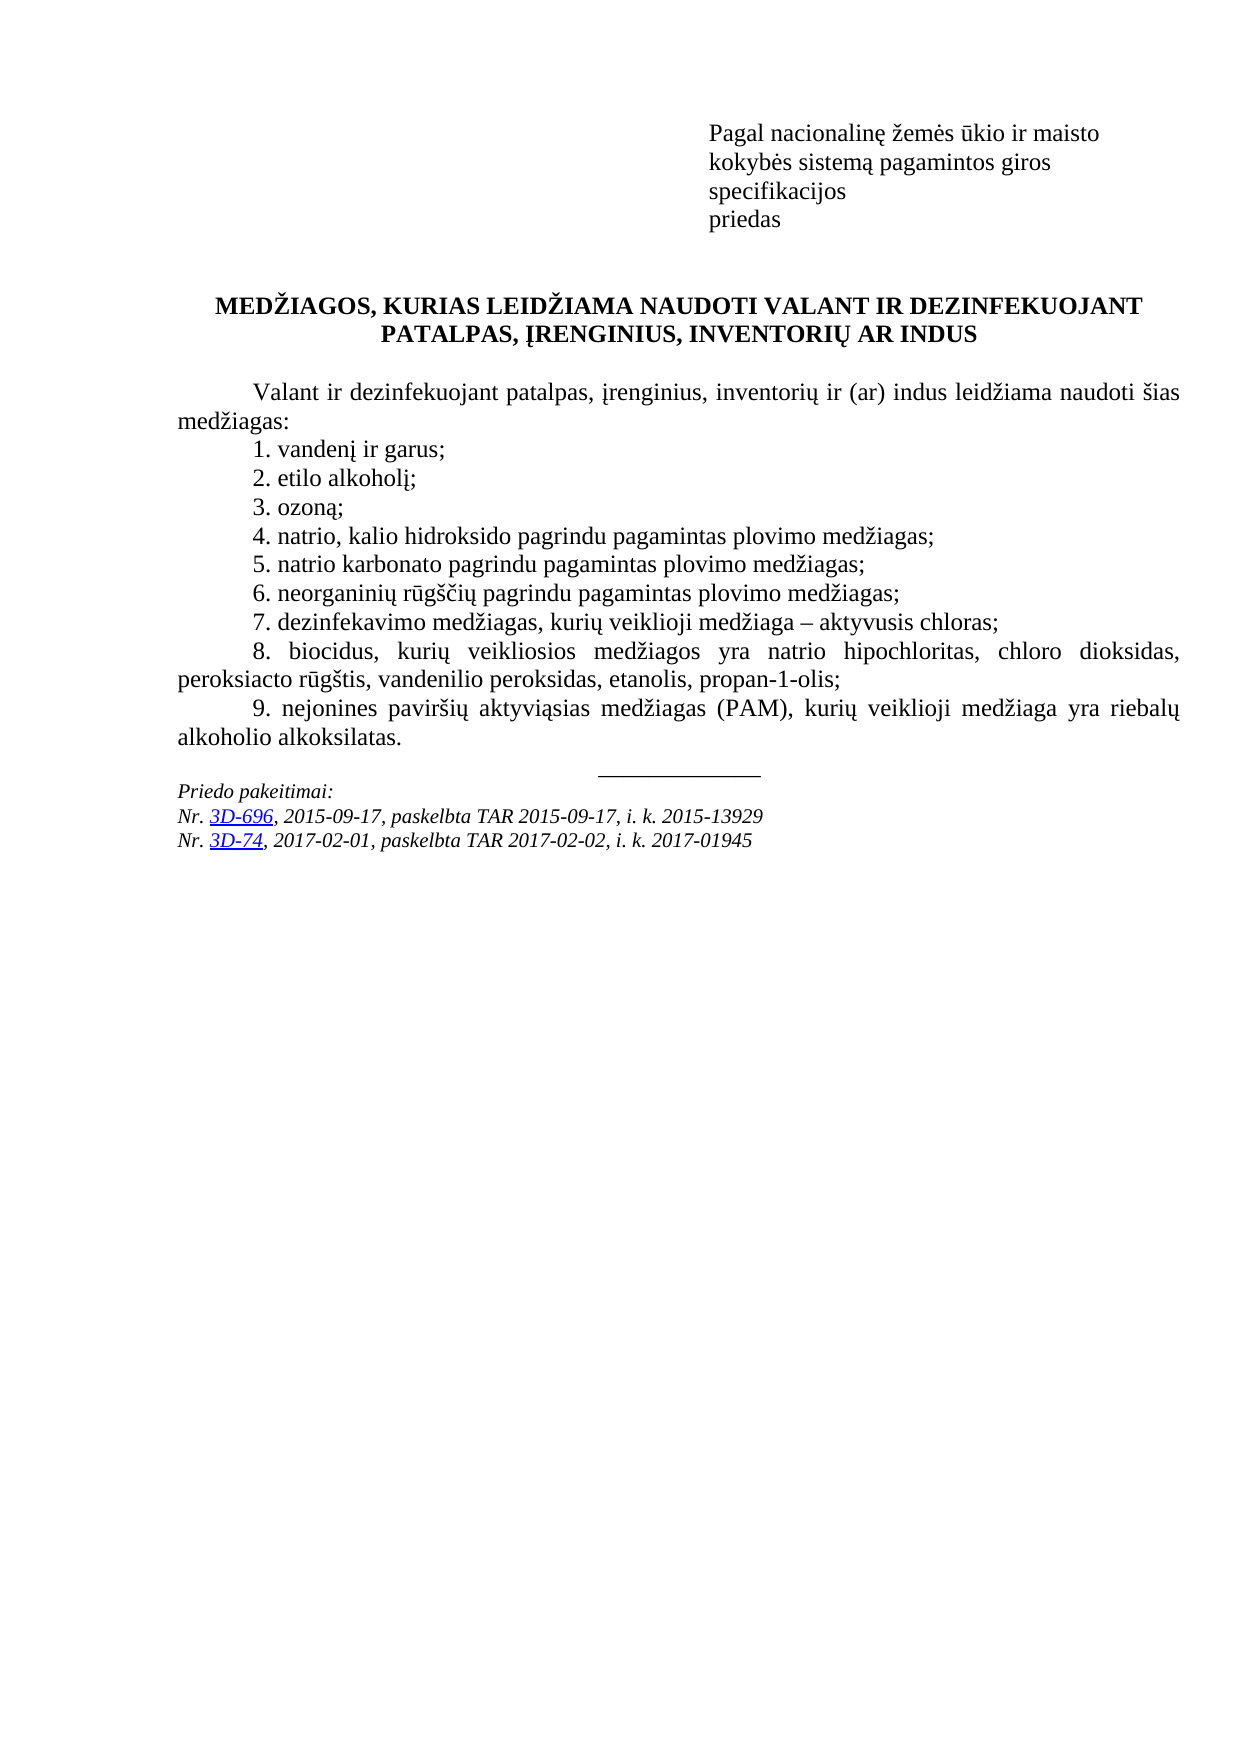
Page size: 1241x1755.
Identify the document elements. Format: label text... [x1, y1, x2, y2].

text Valant ir dezinfekuojant patalpas, įrenginius, inventorių ir (ar) indus leidžiama naudoti šias medžiagas: [177, 377, 1181, 434]
text Pagal nacionalinę žemės ūkio ir maisto kokybės sistemą pagamintos giros specifikacijos [709, 118, 1181, 204]
text Nr. 3D-696, 2015-09-17, paskelbta TAR 2015-09-17, i. k. 2015-13929 [177, 803, 1181, 828]
text 6. neorganinių rūgščių pagrindu pagamintas plovimo medžiagas; [177, 578, 1181, 607]
text 2. etilo alkoholį; [177, 463, 1181, 492]
text 8. biocidus, kurių veikliosios medžiagos yra natrio hipochloritas, chloro dioksidas, peroksiacto rūgštis, vandenilio peroksidas, etanolis, propan-1-olis; [177, 636, 1181, 693]
text 9. nejonines paviršių aktyviąsias medžiagas (PAM), kurių veiklioji medžiaga yra riebalų alkoholio alkoksilatas. [177, 693, 1181, 751]
text priedas [709, 204, 1181, 233]
text 1. vandenį ir garus; [177, 434, 1181, 463]
text 7. dezinfekavimo medžiagas, kurių veiklioji medžiaga – aktyvusis chloras; [177, 607, 1181, 636]
text _____________ [177, 751, 1181, 779]
text Priedo pakeitimai: [177, 779, 1181, 803]
text 5. natrio karbonato pagrindu pagamintas plovimo medžiagas; [177, 549, 1181, 578]
text MEDŽIAGOS, KURIAS LEIDŽIAMA NAUDOTI VALANT IR DEZINFEKUOJANT PATALPAS, ĮRENGINIUS, INVENTORIŲ AR INDUS [177, 291, 1181, 348]
text 3. ozoną; [177, 492, 1181, 521]
text 4. natrio, kalio hidroksido pagrindu pagamintas plovimo medžiagas; [177, 521, 1181, 549]
text Nr. 3D-74, 2017-02-01, paskelbta TAR 2017-02-02, i. k. 2017-01945 [177, 828, 1181, 852]
